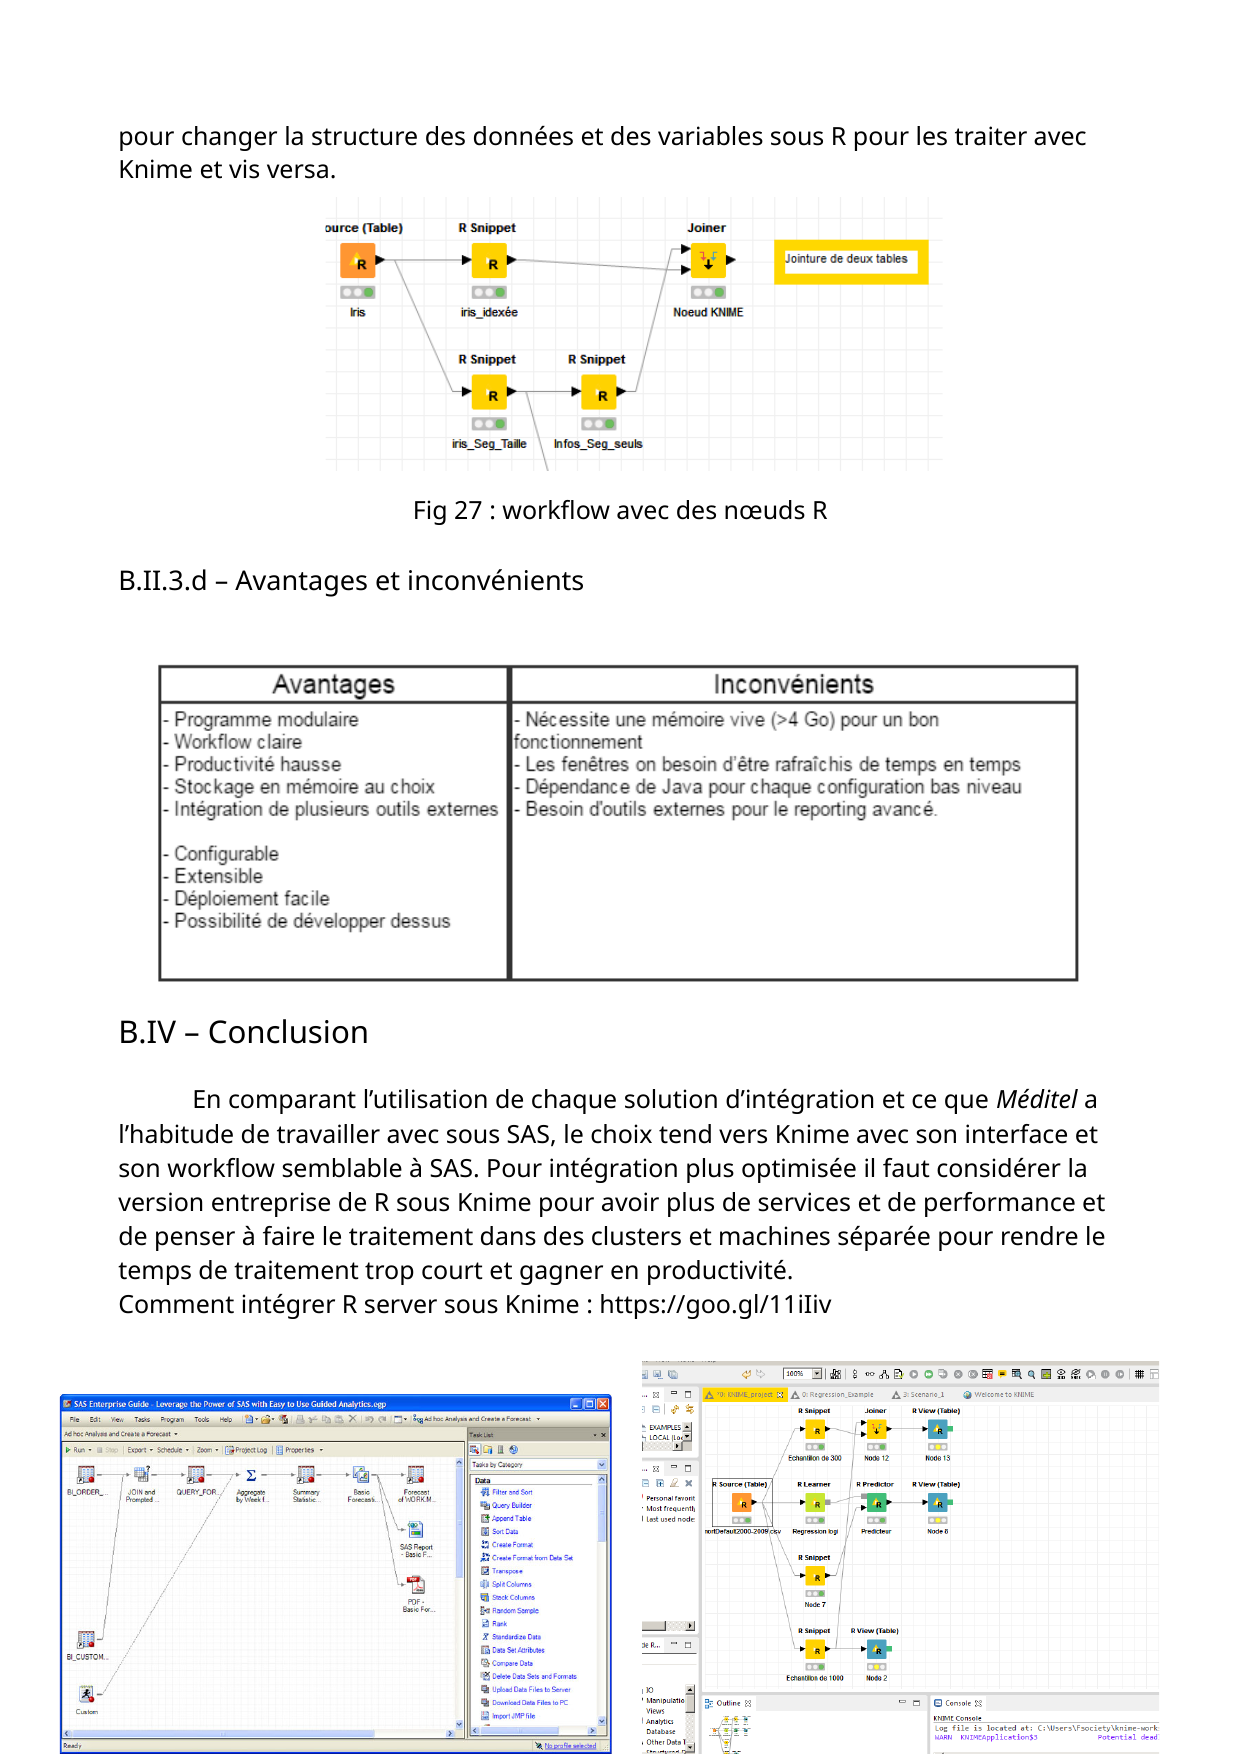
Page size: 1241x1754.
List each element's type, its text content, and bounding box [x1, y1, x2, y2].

text Comment intégrer R server sous Knime : https://goo.gl/11iIiv [118, 1287, 1122, 1321]
picture [59, 1394, 612, 1754]
text B.II.3.d – Avantages et inconvénients [118, 561, 1122, 598]
text Fig 27 : workflow avec des nœuds R [118, 493, 1122, 527]
text B.IV – Conclusion [118, 1010, 1122, 1052]
text pour changer la structure des données et des variables sous R pour les traiter avec Knime et vis versa. [118, 118, 1122, 186]
picture [132, 637, 1109, 1010]
picture [642, 1361, 1160, 1754]
picture [325, 197, 943, 471]
text En comparant l’utilisation de chaque solution d’intégration et ce que Méditel a l’habitude de travailler avec sous SAS, le choix tend vers Knime avec son interface et son workflow semblable à SAS. Pour intégration plus optimisée il faut considérer la version entreprise de R sous Knime pour avoir plus de services et de performance et de penser à faire le traitement dans des clusters et machines séparée pour rendre le temps de traitement trop court et gagner en productivité. [118, 1082, 1122, 1287]
